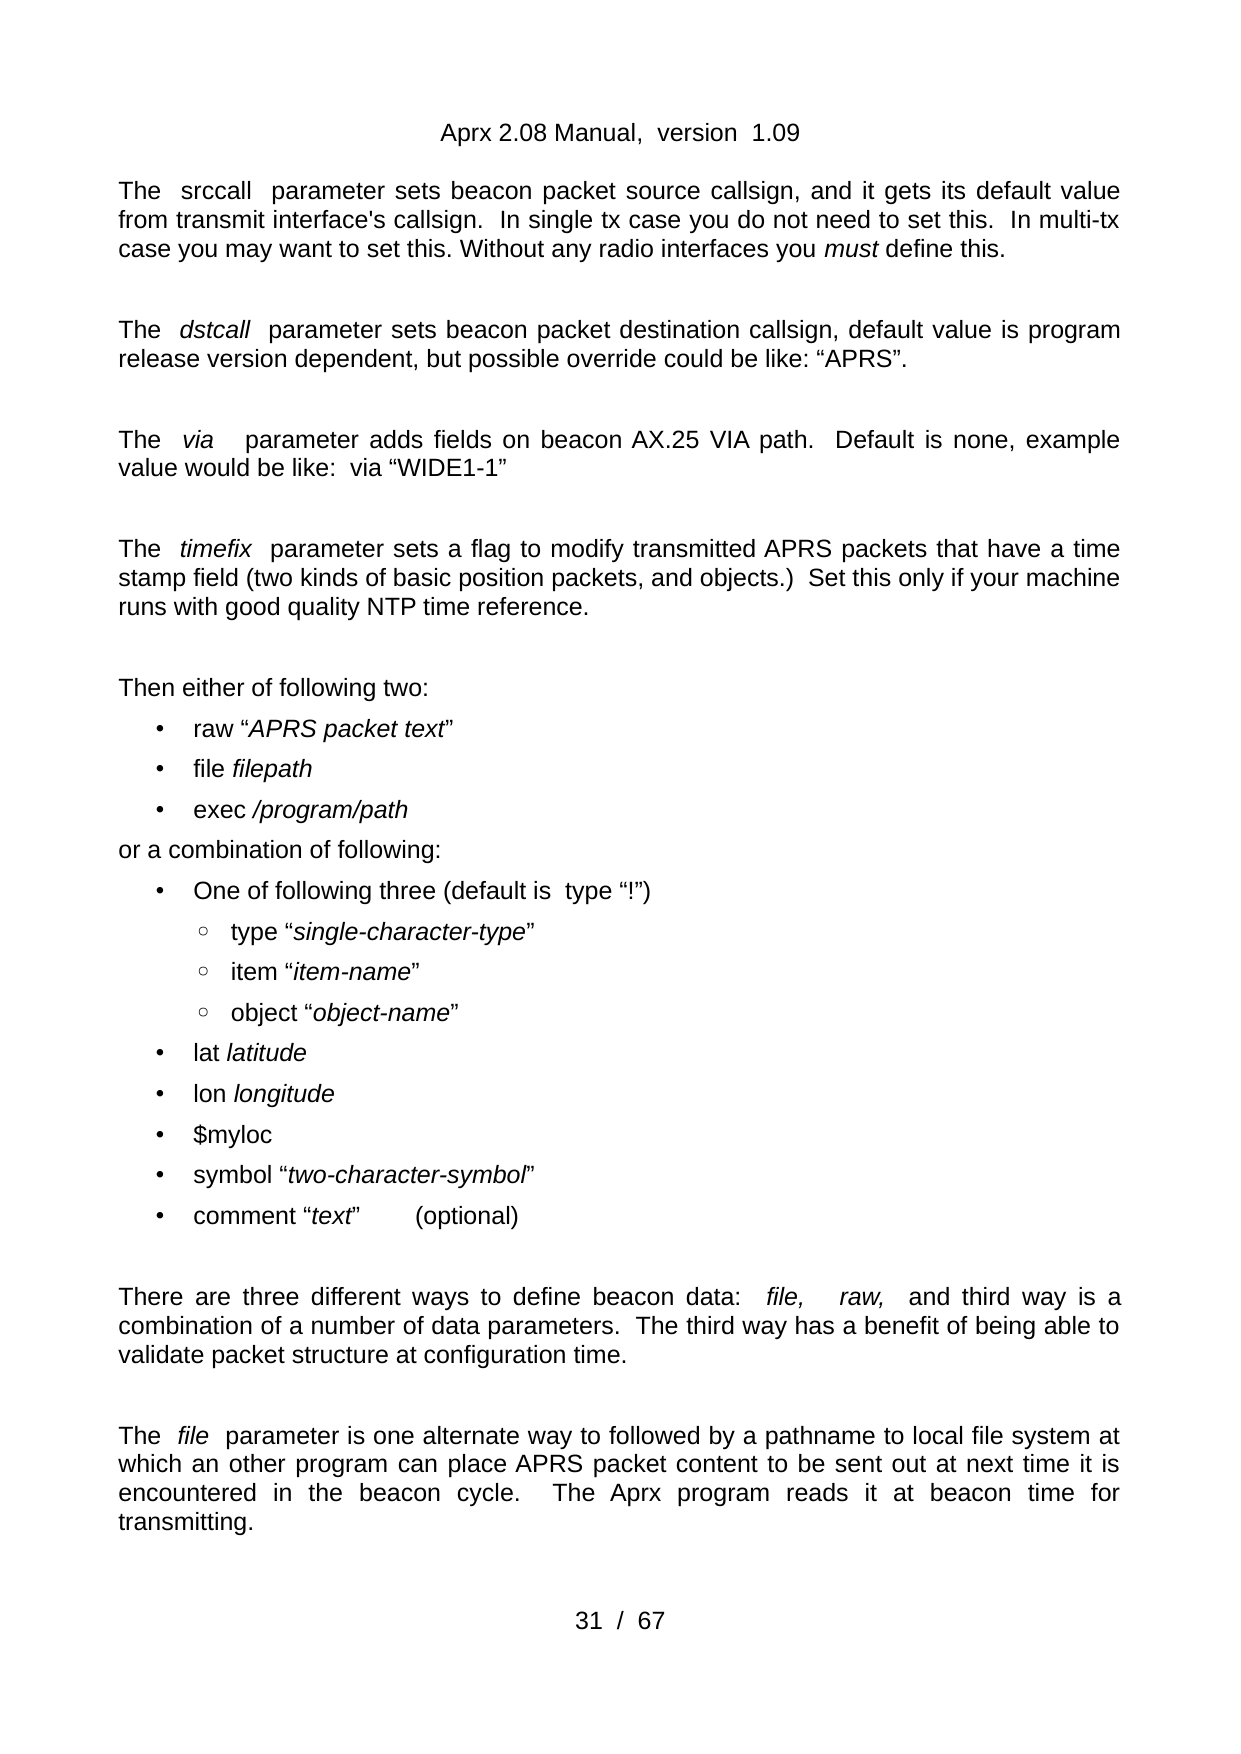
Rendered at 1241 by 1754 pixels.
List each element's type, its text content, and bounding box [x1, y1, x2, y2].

text or a combination of following: [118, 835, 1122, 864]
list lon longitude [156, 1079, 1122, 1108]
list object “object-name” [193, 998, 1122, 1027]
text There are three different ways to define beacon data: file, raw, and third way is a combination of a number of data parameters. The third way has a benefit of being able to validate packet structure at configuration time. [118, 1282, 1122, 1368]
list file filepath [156, 754, 1122, 783]
list item “item-name” [193, 957, 1122, 986]
list One of following three (default is type “!”) [156, 876, 1122, 905]
list $myloc [156, 1120, 1122, 1148]
text The srccall parameter sets beacon packet source callsign, and it gets its default value from transmit interface's callsign. In single tx case you do not need to set this. In multi-tx case you may want to set this. Without any radio interfaces you must define this. [118, 176, 1122, 263]
list type “single-character-type” [193, 917, 1122, 945]
text The file parameter is one alternate way to followed by a pathname to local file system at which an other program can place APRS packet content to be sent out at next time it is encountered in the beacon cycle. The Aprx program reads it at beacon time for transmitting. [118, 1421, 1122, 1536]
text Then either of following two: [118, 673, 1122, 702]
text The via parameter adds fields on beacon AX.25 VIA path. Default is none, example value would be like: via “WIDE1-1” [118, 425, 1122, 482]
list symbol “two-character-symbol” [156, 1160, 1122, 1189]
list raw “APRS packet text” [156, 713, 1122, 742]
list lat latitude [156, 1038, 1122, 1067]
list exec /program/path [156, 795, 1122, 824]
list comment “text” (optional) [156, 1201, 1122, 1230]
text The timefix parameter sets a flag to modify transmitted APRS packets that have a time stamp field (two kinds of basic position packets, and objects.) Set this only if your machine runs with good quality NTP time reference. [118, 534, 1122, 621]
text The dstcall parameter sets beacon packet destination callsign, default value is program release version dependent, but possible override could be like: “APRS”. [118, 315, 1122, 372]
